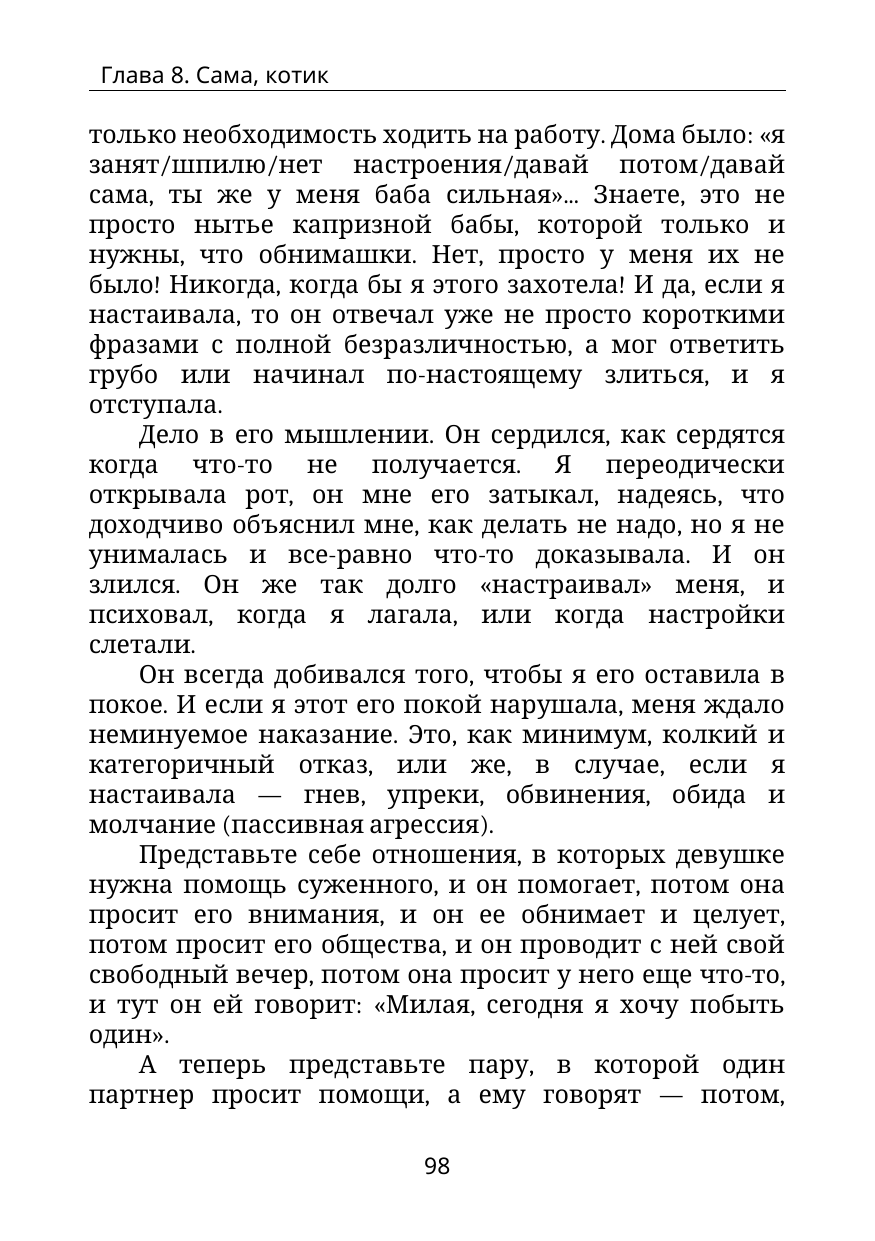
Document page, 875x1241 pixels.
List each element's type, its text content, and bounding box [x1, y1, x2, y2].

text А теперь представьте пару, в которой один партнер просит помощи, а ему говорят — потом, [88, 1050, 786, 1110]
text Дело в его мышлении. Он сердился, как сердятся когда что-то не получается. Я переодически открывала рот, он мне его затыкал, надеясь, что доходчиво объяснил мне, как делать не надо, но я не унималась и все-равно что-то доказывала. И он злился. Он же так долго «настраивал» меня, и психовал, когда я лагала, или когда настройки слетали. [88, 420, 786, 660]
text только необходимость ходить на работу. Дома было: «я занят/шпилю/нет настроения/давай потом/давай сама, ты же у меня баба сильная»... Знаете, это не просто нытье капризной бабы, которой только и нужны, что обнимашки. Нет, просто у меня их не было! Никогда, когда бы я этого захотела! И да, если я настаивала, то он отвечал уже не просто короткими фразами с полной безразличностью, а мог ответить грубо или начинал по-настоящему злиться, и я отступала. [88, 120, 786, 420]
text Он всегда добивался того, чтобы я его оставила в покое. И если я этот его покой нарушала, меня ждало неминуемое наказание. Это, как минимум, колкий и категоричный отказ, или же, в случае, если я настаивала — гнев, упреки, обвинения, обида и молчание (пассивная агрессия). [88, 660, 786, 840]
text Представьте себе отношения, в которых девушке нужна помощь суженного, и он помогает, потом она просит его внимания, и он ее обнимает и целует, потом просит его общества, и он проводит с ней свой свободный вечер, потом она просит у него еще что-то, и тут он ей говорит: «Милая, сегодня я хочу побыть один». [88, 840, 786, 1050]
